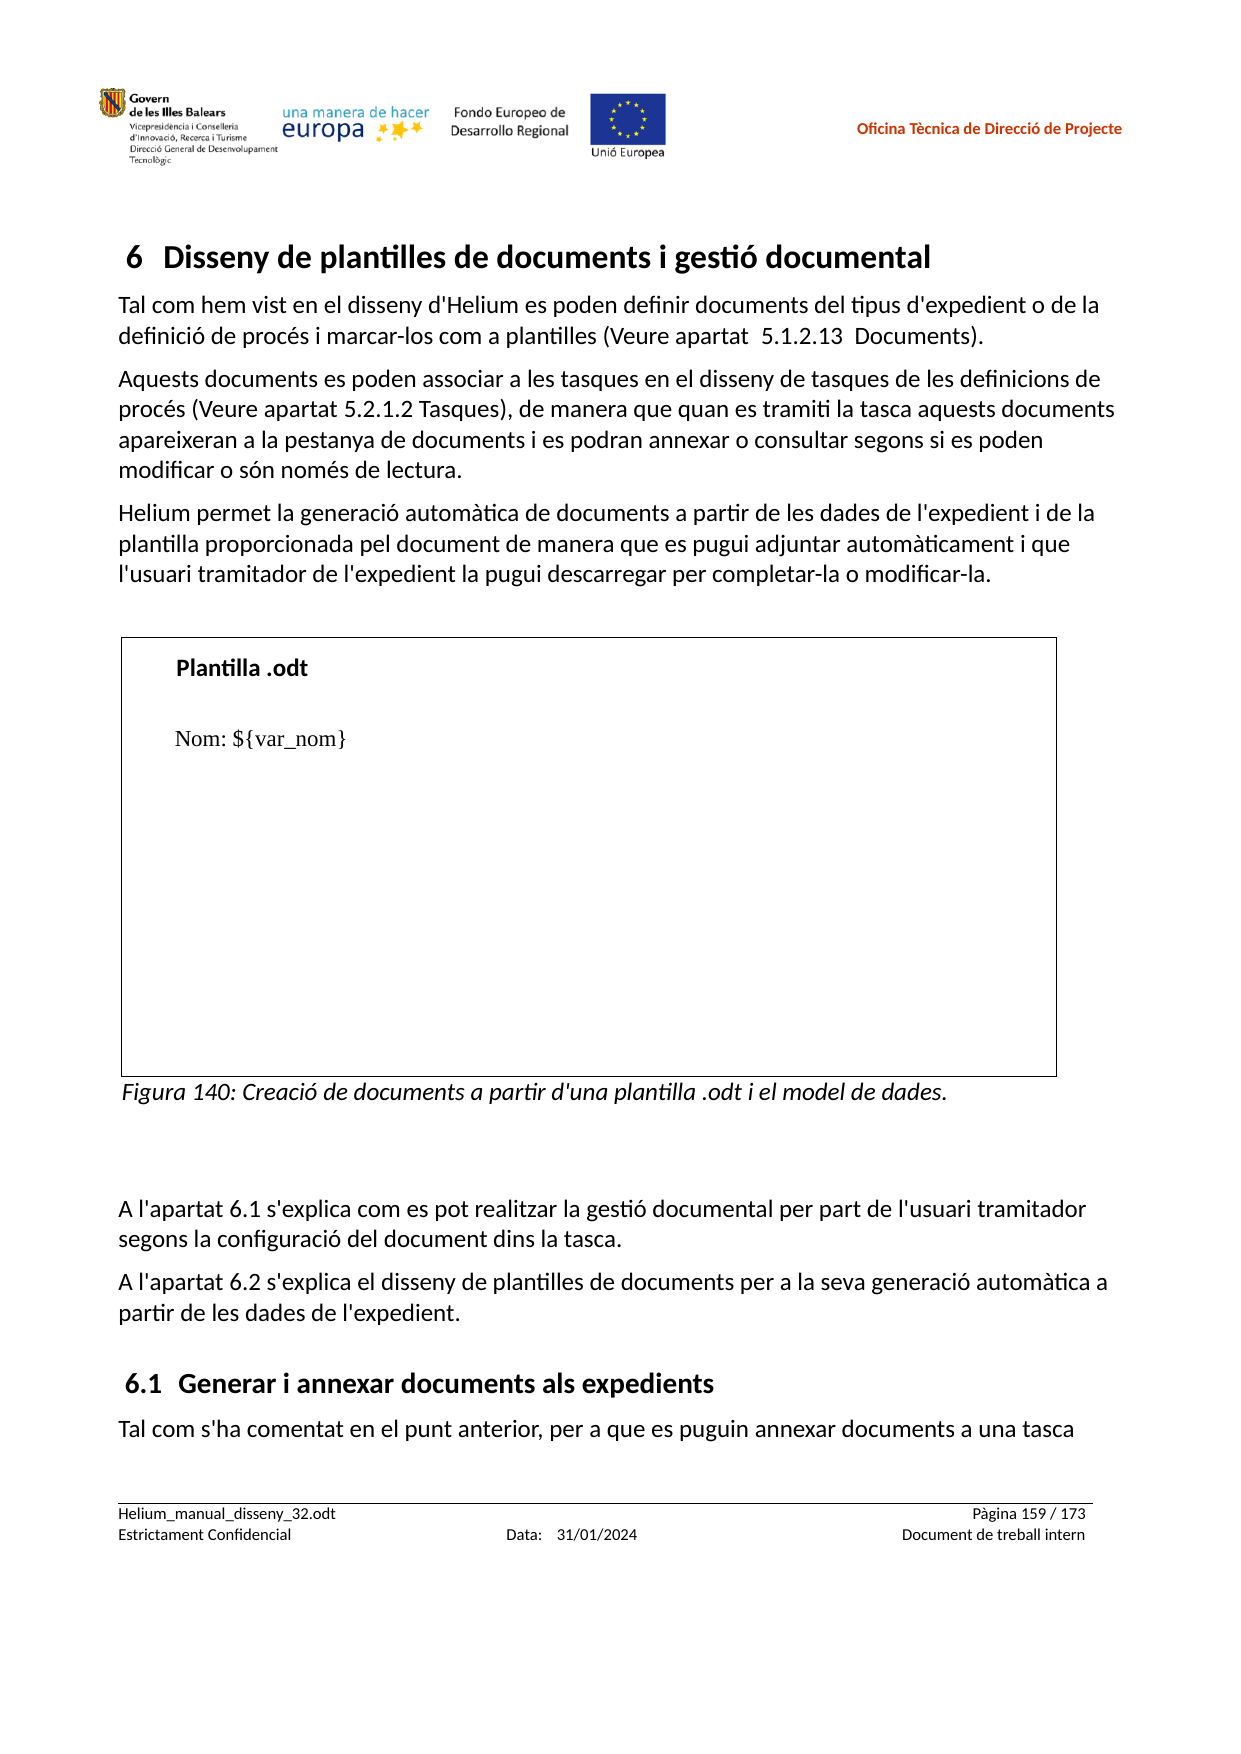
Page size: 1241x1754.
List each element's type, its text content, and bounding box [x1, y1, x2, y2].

text Aquests documents es poden associar a les tasques en el disseny de tasques de les definicions de procés (Veure apartat 5.2.1.2 Tasques), de manera que quan es tramiti la tasca aquests documents apareixeran a la pestanya de documents i es podran annexar o consultar segons si es poden modificar o són només de lectura. [118, 363, 1122, 485]
picture [99, 87, 668, 166]
text Helium permet la generació automàtica de documents a partir de les dades de l'expedient i de la plantilla proporcionada pel document de manera que es pugui adjuntar automàticament i que l'usuari tramitador de l'expedient la pugui descarregar per completar-la o modificar-la. [118, 497, 1122, 589]
subtitle Generar i annexar documents als expedients [118, 1365, 1122, 1401]
text Tal com s'ha comentat en el punt anterior, per a que es puguin annexar documents a una tasca [118, 1413, 1122, 1444]
text Tal com hem vist en el disseny d'Helium es poden definir documents del tipus d'expedient o de la definició de procés i marcar-los com a plantilles (Veure apartat 5.1.2.13 Documents). [118, 289, 1122, 350]
text Figura 140: Creació de documents a partir d'una plantilla .odt i el model de dades. [122, 650, 1097, 1107]
text A l'apartat 6.2 s'explica el disseny de plantilles de documents per a la seva generació automàtica a partir de les dades de l'expedient. [118, 1266, 1122, 1327]
subtitle Disseny de plantilles de documents i gestió documental [118, 236, 1122, 277]
text A l'apartat 6.1 s'explica com es pot realitzar la gestió documental per part de l'usuari tramitador segons la configuració del document dins la tasca. [118, 1193, 1122, 1254]
